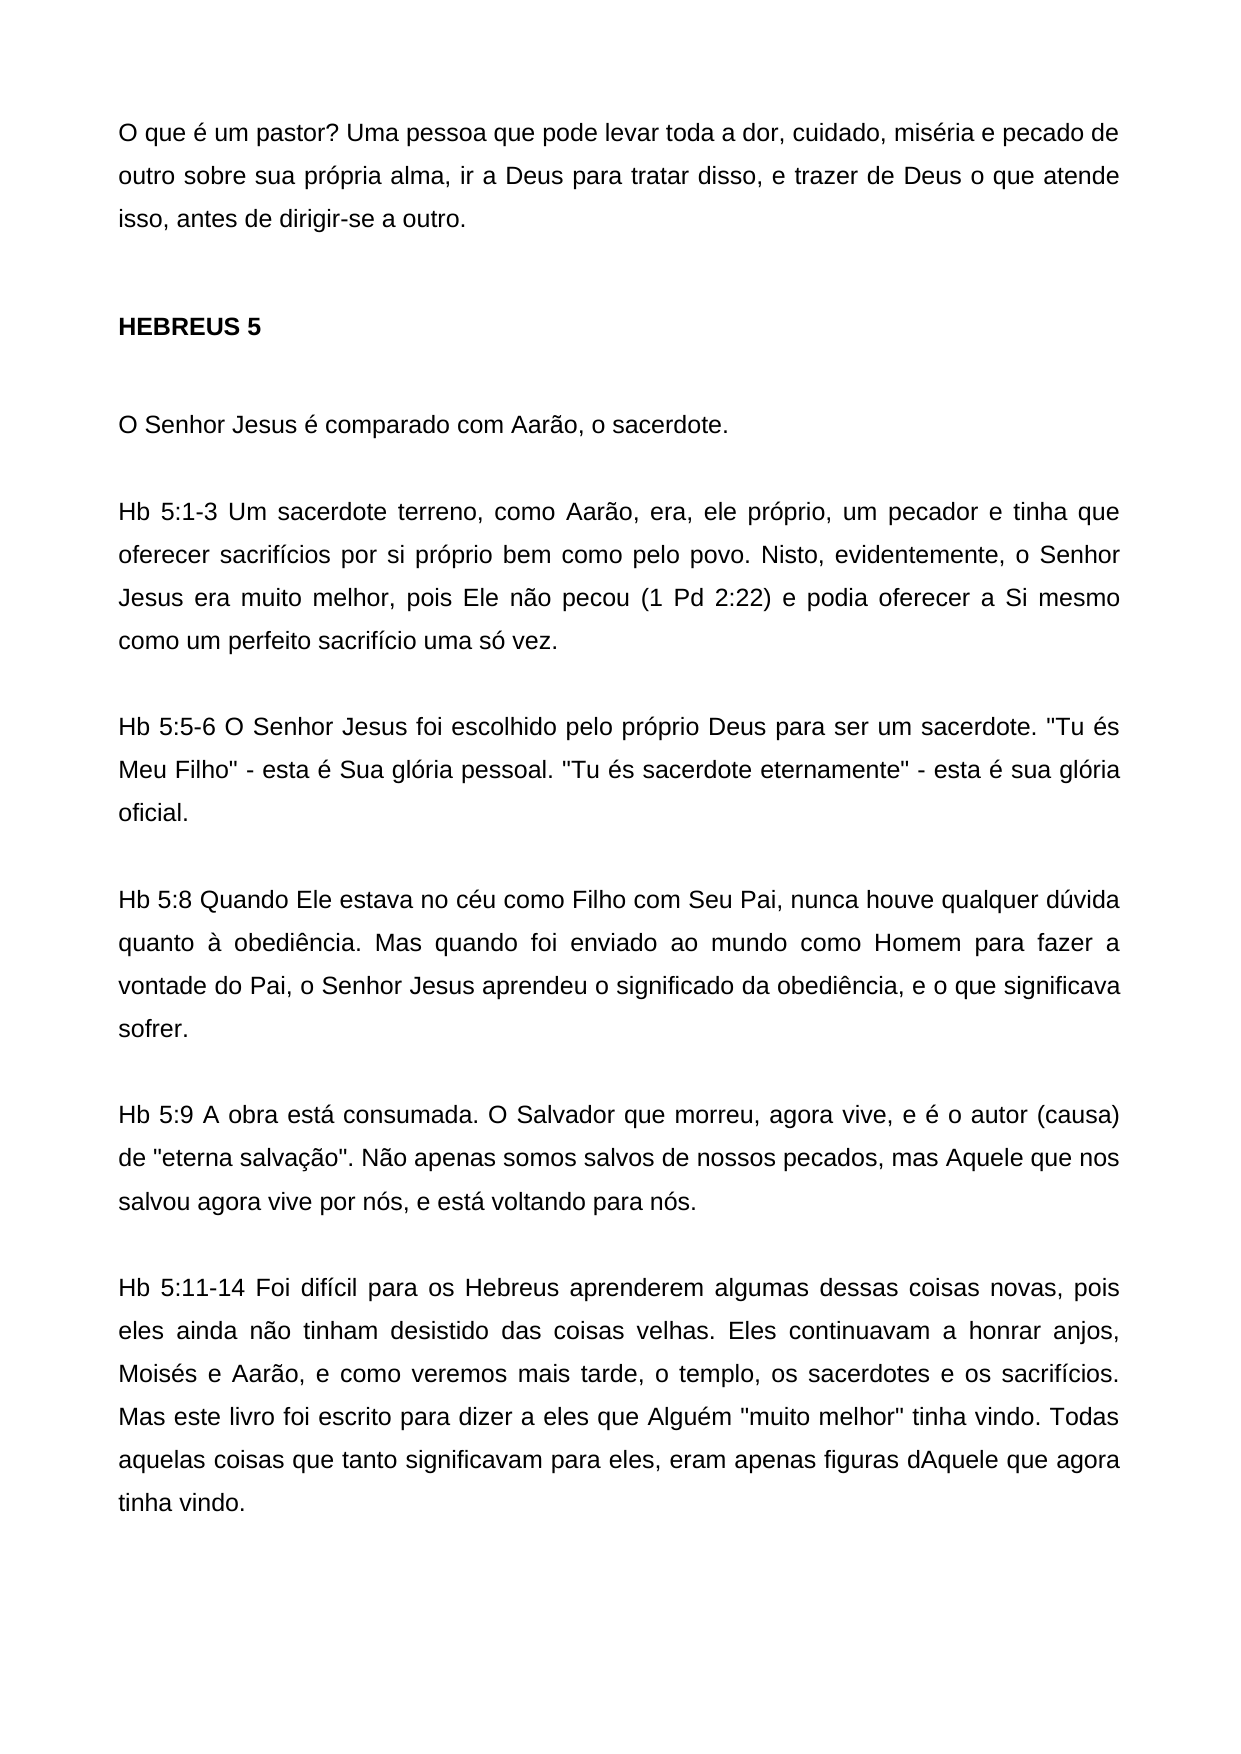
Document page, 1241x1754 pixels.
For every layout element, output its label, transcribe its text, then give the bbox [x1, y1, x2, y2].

text Hb 5:8 Quando Ele estava no céu como Filho com Seu Pai, nunca houve qualquer dúvida quanto à obediência. Mas quando foi enviado ao mundo como Homem para fazer a vontade do Pai, o Senhor Jesus aprendeu o significado da obediência, e o que significava sofrer. [118, 884, 1122, 1043]
text O que é um pastor? Uma pessoa que pode levar toda a dor, cuidado, miséria e pecado de outro sobre sua própria alma, ir a Deus para tratar disso, e trazer de Deus o que atende isso, antes de dirigir-se a outro. [118, 118, 1122, 233]
text O Senhor Jesus é comparado com Aarão, o sacerdote. [118, 410, 1122, 439]
text Hb 5:5-6 O Senhor Jesus foi escolhido pelo próprio Deus para ser um sacerdote. "Tu és Meu Filho" - esta é Sua glória pessoal. "Tu és sacerdote eternamente" - esta é sua glória oficial. [118, 712, 1122, 827]
text Hb 5:9 A obra está consumada. O Salvador que morreu, agora vive, e é o autor (causa) de "eterna salvação". Não apenas somos salvos de nossos pecados, mas Aquele que nos salvou agora vive por nós, e está voltando para nós. [118, 1100, 1122, 1215]
text Hb 5:11-14 Foi difícil para os Hebreus aprenderem algumas dessas coisas novas, pois eles ainda não tinham desistido das coisas velhas. Eles continuavam a honrar anjos, Moisés e Aarão, e como veremos mais tarde, o templo, os sacerdotes e os sacrifícios. Mas este livro foi escrito para dizer a eles que Alguém "muito melhor" tinha vindo. Todas aquelas coisas que tanto significavam para eles, eram apenas figuras dAquele que agora tinha vindo. [118, 1273, 1122, 1517]
subtitle HEBREUS 5 [118, 311, 1122, 340]
text Hb 5:1-3 Um sacerdote terreno, como Aarão, era, ele próprio, um pecador e tinha que oferecer sacrifícios por si próprio bem como pelo povo. Nisto, evidentemente, o Senhor Jesus era muito melhor, pois Ele não pecou (1 Pd 2:22) e podia oferecer a Si mesmo como um perfeito sacrifício uma só vez. [118, 496, 1122, 654]
